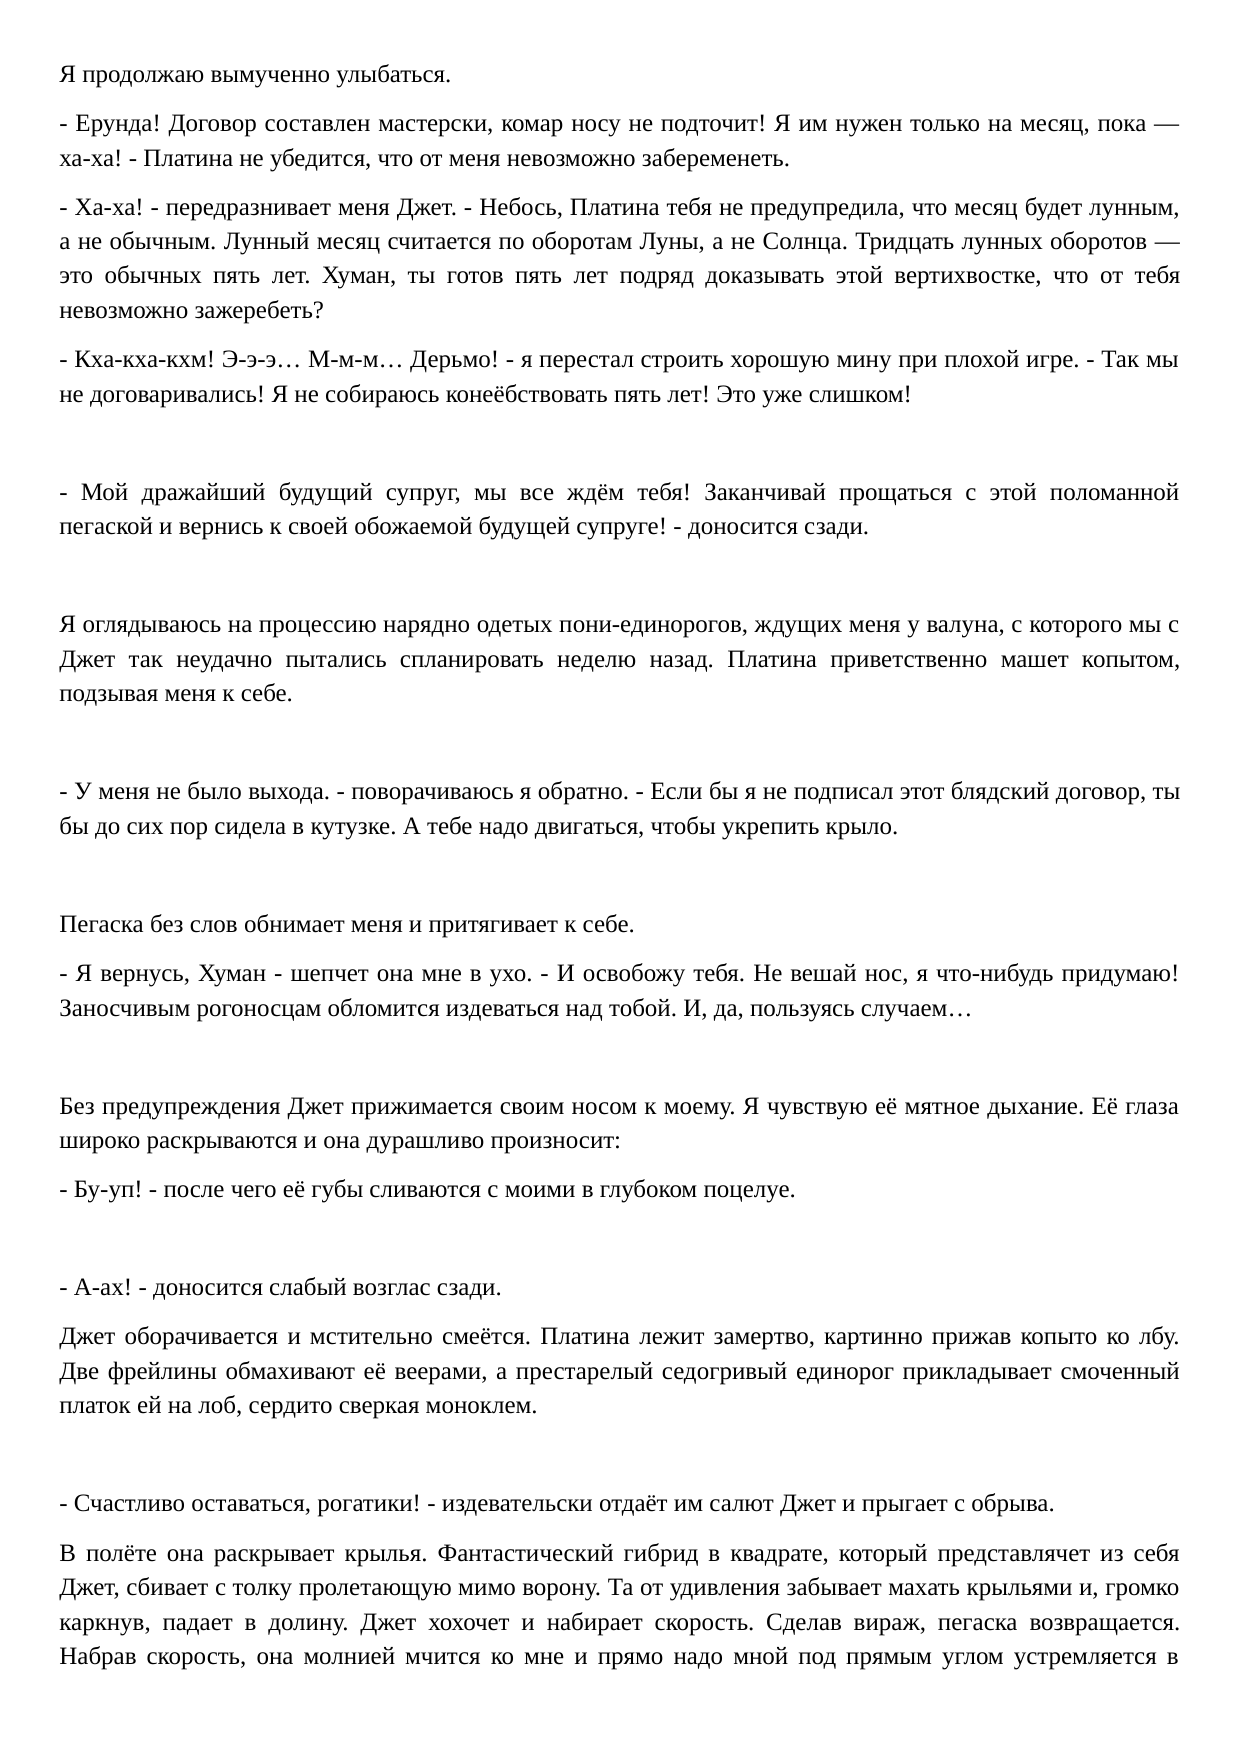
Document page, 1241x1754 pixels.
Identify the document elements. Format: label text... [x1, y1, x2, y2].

text - Ха-ха! - передразнивает меня Джет. - Небось, Платина тебя не предупредила, что месяц будет лунным, а не обычным. Лунный месяц считается по оборотам Луны, а не Солнца. Тридцать лунных оборотов — это обычных пять лет. Хуман, ты готов пять лет подряд доказывать этой вертихвостке, что от тебя невозможно зажеребеть? [59, 192, 1181, 324]
text - У меня не было выхода. - поворачиваюсь я обратно. - Если бы я не подписал этот блядский договор, ты бы до сих пор сидела в кутузке. А тебе надо двигаться, чтобы укрепить крыло. [59, 776, 1181, 840]
text - Мой дражайший будущий супруг, мы все ждём тебя! Заканчивай прощаться с этой поломанной пегаской и вернись к своей обожаемой будущей супруге! - доносится сзади. [59, 477, 1181, 540]
text - Я вернусь, Хуман - шепчет она мне в ухо. - И освобожу тебя. Не вешай нос, я что-нибудь придумаю! Заносчивым рогоносцам обломится издеваться над тобой. И, да, пользуясь случаем… [59, 958, 1181, 1021]
text В полёте она раскрывает крылья. Фантастический гибрид в квадрате, который представлячет из себя Джет, сбивает с толку пролетающую мимо ворону. Та от удивления забывает махать крыльями и, громко каркнув, падает в долину. Джет хохочет и набирает скорость. Сделав вираж, пегаска возвращается. Набрав скорость, она молнией мчится ко мне и прямо надо мной под прямым углом устремляется в [59, 1538, 1181, 1670]
text - А-ах! - доносится слабый возглас сзади. [59, 1272, 1181, 1301]
text - Кха-кха-кхм! Э-э-э… М-м-м… Дерьмо! - я перестал строить хорошую мину при плохой игре. - Так мы не договаривались! Я не собираюсь конеёбствовать пять лет! Это уже слишком! [59, 344, 1181, 407]
text Без предупреждения Джет прижимается своим носом к моему. Я чувствую её мятное дыхание. Её глаза широко раскрываются и она дурашливо произносит: [59, 1091, 1181, 1154]
text Я продолжаю вымученно улыбаться. [59, 59, 1181, 88]
text Я оглядываюсь на процессию нарядно одетых пони-единорогов, ждущих меня у валуна, с которого мы с Джет так неудачно пытались спланировать неделю назад. Платина приветственно машет копытом, подзывая меня к себе. [59, 609, 1181, 707]
text - Бу-уп! - после чего её губы сливаются с моими в глубоком поцелуе. [59, 1174, 1181, 1203]
text Джет оборачивается и мстительно смеётся. Платина лежит замертво, картинно прижав копыто ко лбу. Две фрейлины обмахивают её веерами, а престарелый седогривый единорог прикладывает смоченный платок ей на лоб, сердито сверкая моноклем. [59, 1321, 1181, 1419]
text - Ерунда! Договор составлен мастерски, комар носу не подточит! Я им нужен только на месяц, пока — ха-ха! - Платина не убедится, что от меня невозможно забеременеть. [59, 108, 1181, 171]
text - Счастливо оставаться, рогатики! - издевательски отдаёт им салют Джет и прыгает с обрыва. [59, 1488, 1181, 1517]
text Пегаска без слов обнимает меня и притягивает к себе. [59, 909, 1181, 938]
